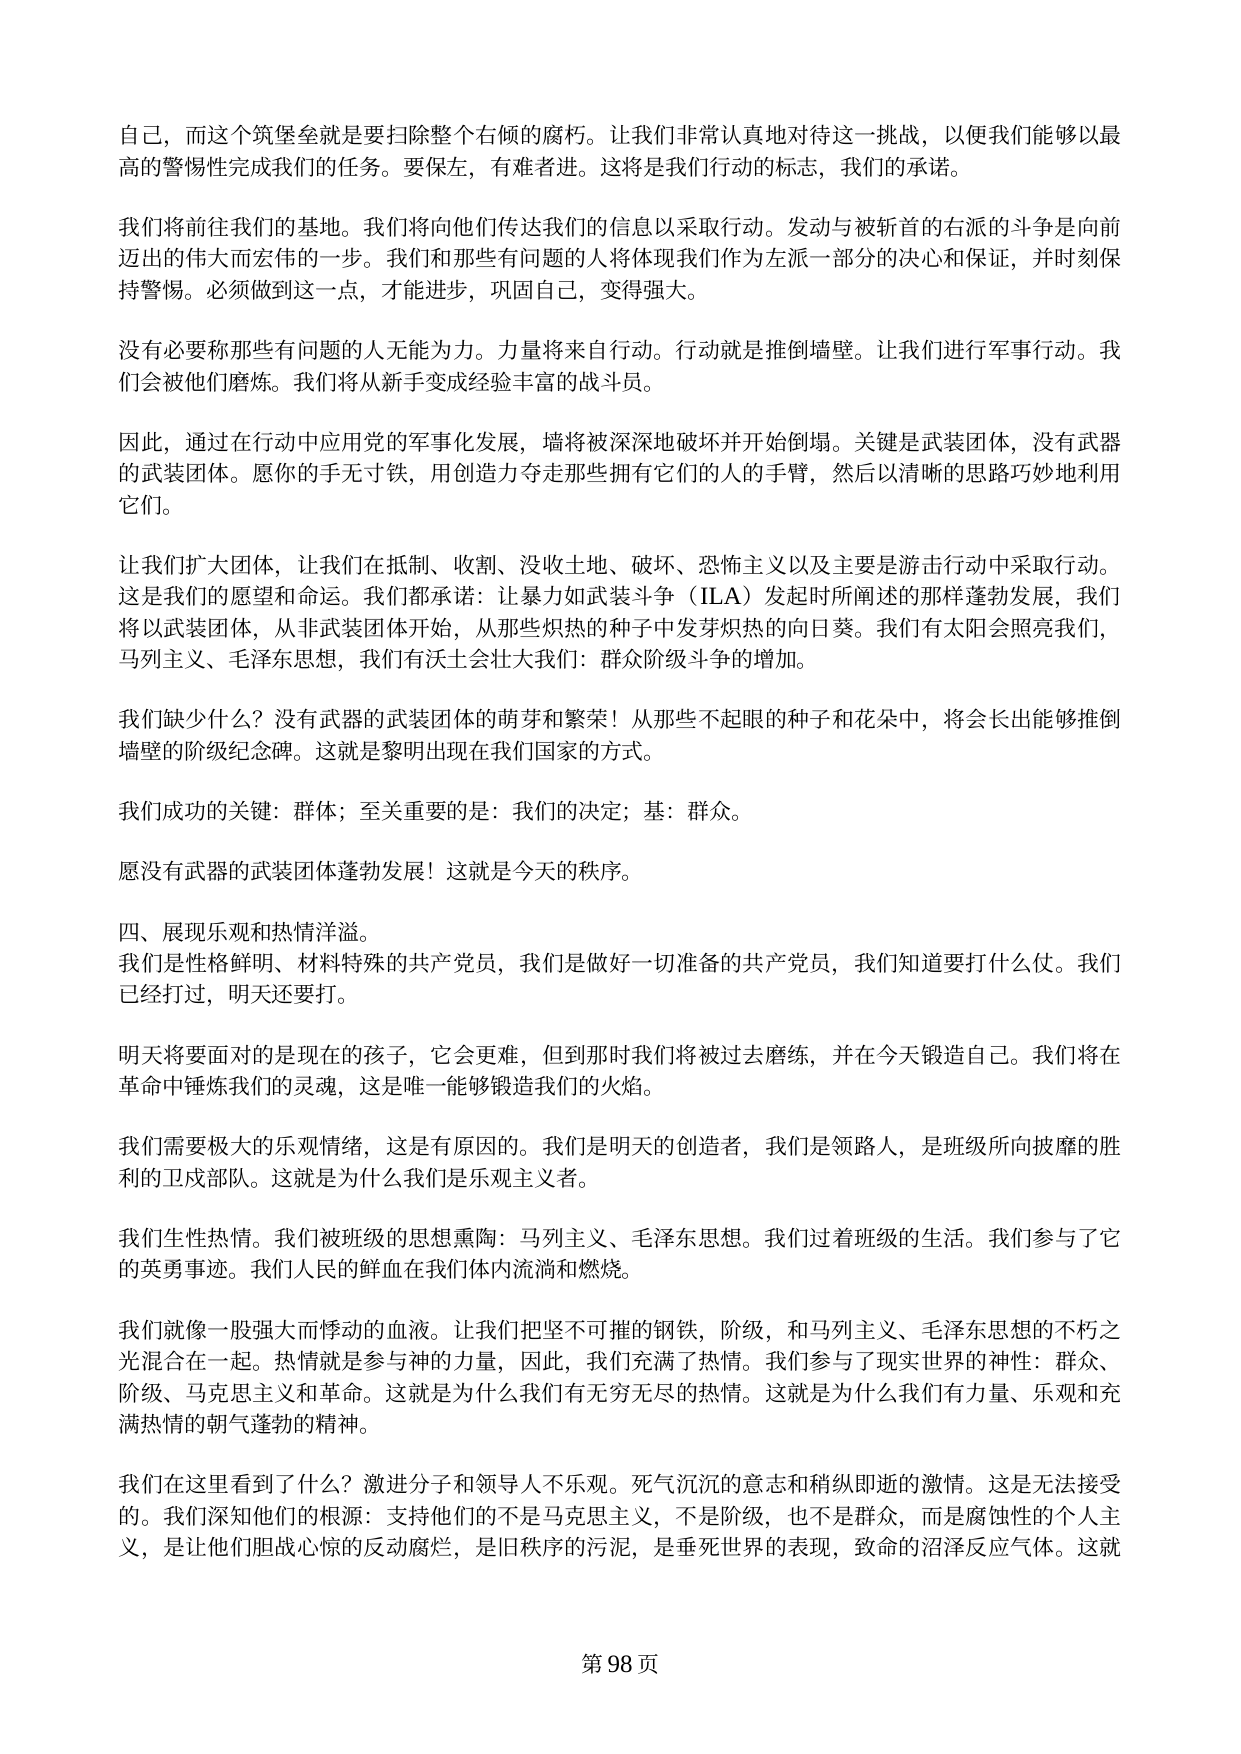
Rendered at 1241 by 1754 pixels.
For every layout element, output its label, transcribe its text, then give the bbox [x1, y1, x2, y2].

text 我们生性热情。我们被班级的思想熏陶：马列主义、毛泽东思想。我们过着班级的生活。我们参与了它的英勇事迹。我们人民的鲜血在我们体内流淌和燃烧。 [118, 1221, 1122, 1284]
text 愿没有武器的武装团体蓬勃发展！这就是今天的秩序。 [118, 854, 1122, 886]
text 因此，通过在行动中应用党的军事化发展，墙将被深深地破坏并开始倒塌。关键是武装团体，没有武器的武装团体。愿你的手无寸铁，用创造力夺走那些拥有它们的人的手臂，然后以清晰的思路巧妙地利用它们。 [118, 425, 1122, 519]
text 自己，而这个筑堡垒就是要扫除整个右倾的腐朽。让我们非常认真地对待这一挑战，以便我们能够以最高的警惕性完成我们的任务。要保左，有难者进。这将是我们行动的标志，我们的承诺。 [118, 118, 1122, 181]
text 我们成功的关键：群体；至关重要的是：我们的决定；基：群众。 [118, 794, 1122, 826]
text 我们是性格鲜明、材料特殊的共产党员，我们是做好一切准备的共产党员，我们知道要打什么仗。我们已经打过，明天还要打。 [118, 946, 1122, 1009]
text 我们将前往我们的基地。我们将向他们传达我们的信息以采取行动。发动与被斩首的右派的斗争是向前迈出的伟大而宏伟的一步。我们和那些有问题的人将体现我们作为左派一部分的决心和保证，并时刻保持警惕。必须做到这一点，才能进步，巩固自己，变得强大。 [118, 210, 1122, 304]
text 我们缺少什么？没有武器的武装团体的萌芽和繁荣！从那些不起眼的种子和花朵中，将会长出能够推倒墙壁的阶级纪念碑。这就是黎明出现在我们国家的方式。 [118, 703, 1122, 766]
text 没有必要称那些有问题的人无能为力。力量将来自行动。行动就是推倒墙壁。让我们进行军事行动。我们会被他们磨炼。我们将从新手变成经验丰富的战斗员。 [118, 333, 1122, 396]
text 让我们扩大团体，让我们在抵制、收割、没收土地、破坏、恐怖主义以及主要是游击行动中采取行动。这是我们的愿望和命运。我们都承诺：让暴力如武装斗争（ILA）发起时所阐述的那样蓬勃发展，我们将以武装团体，从非武装团体开始，从那些炽热的种子中发芽炽热的向日葵。我们有太阳会照亮我们，马列主义、毛泽东思想，我们有沃土会壮大我们：群众阶级斗争的增加。 [118, 548, 1122, 674]
text 我们需要极大的乐观情绪，这是有原因的。我们是明天的创造者，我们是领路人，是班级所向披靡的胜利的卫戍部队。这就是为什么我们是乐观主义者。 [118, 1129, 1122, 1192]
text 明天将要面对的是现在的孩子，它会更难，但到那时我们将被过去磨练，并在今天锻造自己。我们将在革命中锤炼我们的灵魂，这是唯一能够锻造我们的火焰。 [118, 1038, 1122, 1101]
text 我们就像一股强大而悸动的血液。让我们把坚不可摧的钢铁，阶级，和马列主义、毛泽东思想的不朽之光混合在一起。热情就是参与神的力量，因此，我们充满了热情。我们参与了现实世界的神性：群众、阶级、马克思主义和革命。这就是为什么我们有无穷无尽的热情。这就是为什么我们有力量、乐观和充满热情的朝气蓬勃的精神。 [118, 1313, 1122, 1439]
text 四、展现乐观和热情洋溢。 [118, 915, 1122, 946]
text 我们在这里看到了什么？激进分子和领导人不乐观。死气沉沉的意志和稍纵即逝的激情。这是无法接受的。我们深知他们的根源：支持他们的不是马克思主义，不是阶级，也不是群众，而是腐蚀性的个人主义，是让他们胆战心惊的反动腐烂，是旧秩序的污泥，是垂死世界的表现，致命的沼泽反应气体。这就 [118, 1467, 1122, 1562]
